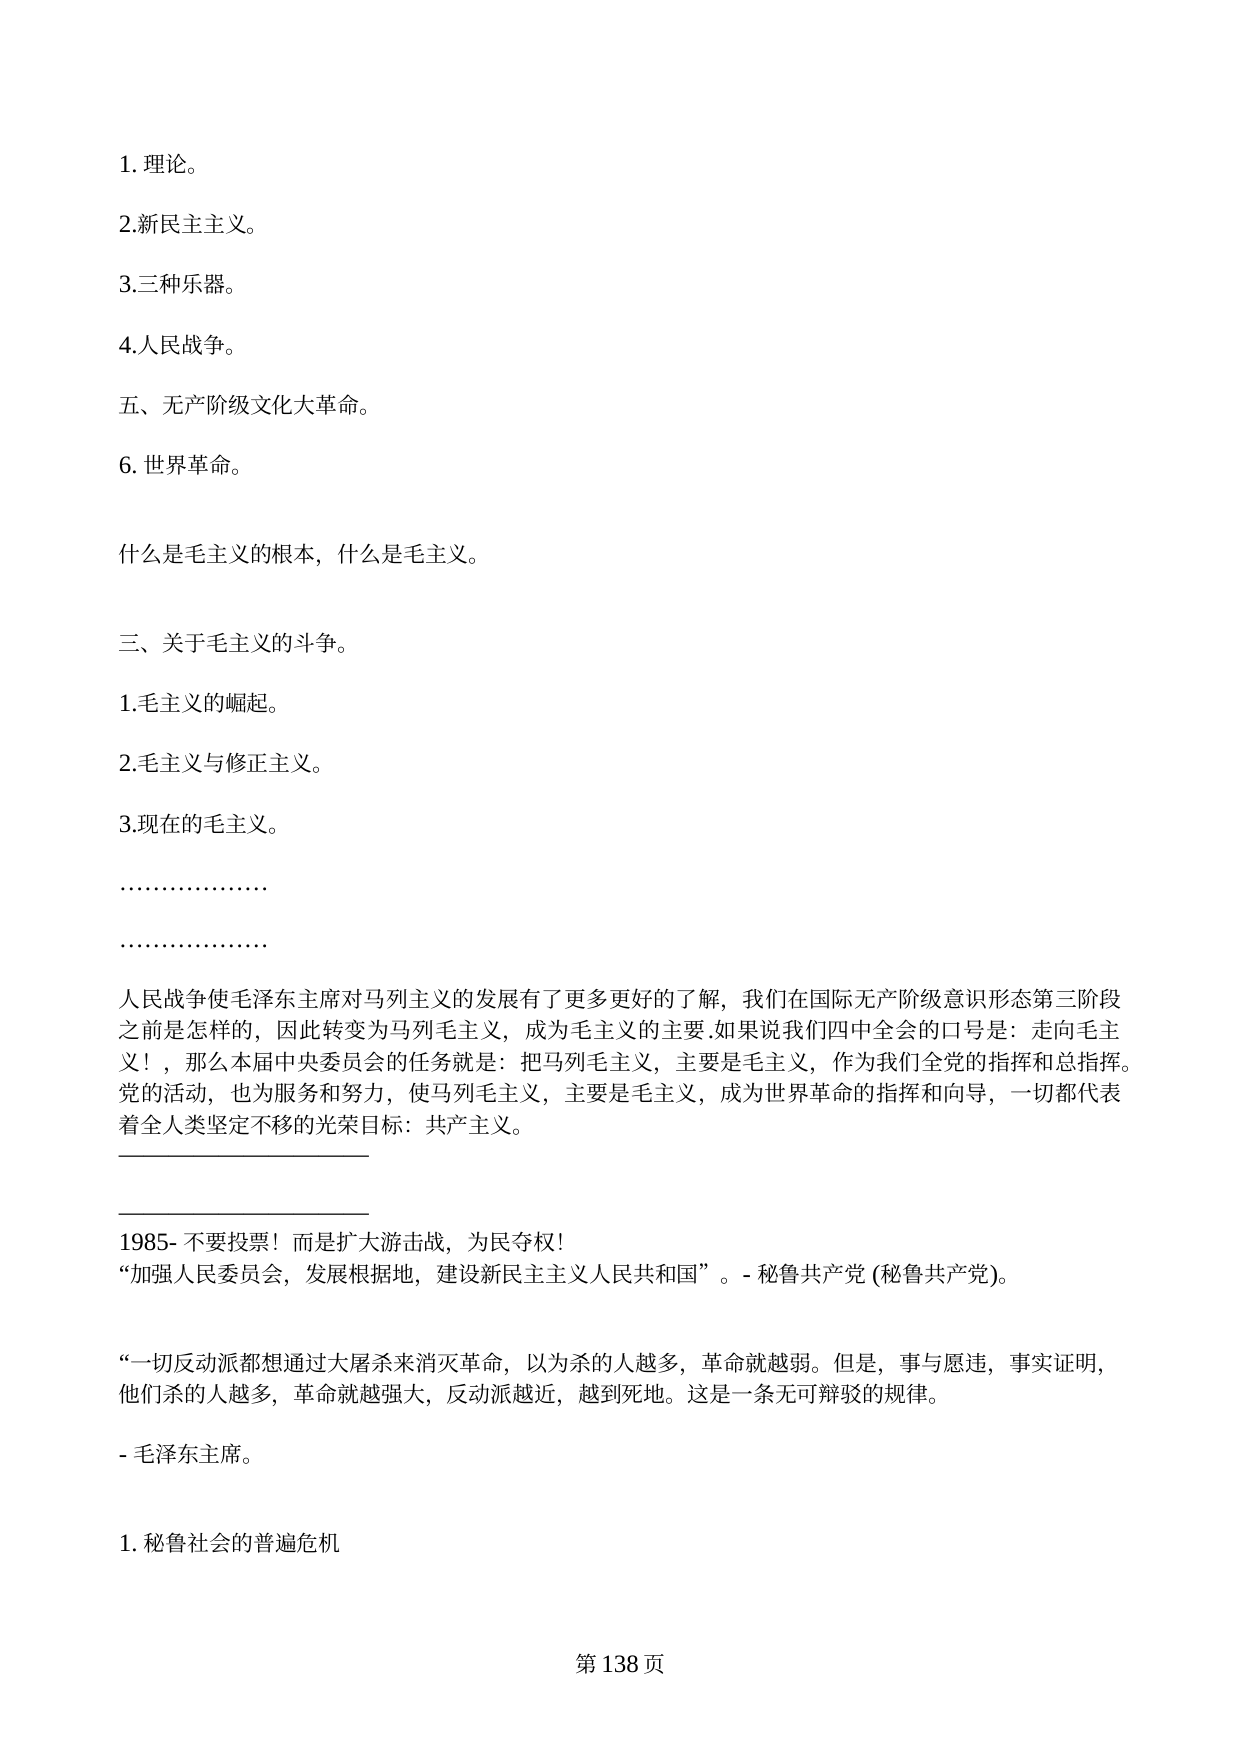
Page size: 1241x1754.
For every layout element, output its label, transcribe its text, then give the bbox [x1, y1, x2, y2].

text ……………… [118, 867, 1122, 896]
text 4.人民战争。 [118, 328, 1122, 359]
text 1.毛主义的崛起。 [118, 686, 1122, 718]
text “加强人民委员会，发展根据地，建设新民主主义人民共和国”。- 秘鲁共产党 (秘鲁共产党)。 [118, 1257, 1122, 1288]
text “一切反动派都想通过大屠杀来消灭革命，以为杀的人越多，革命就越弱。但是，事与愿违，事实证明，他们杀的人越多，革命就越强大，反动派越近，越到死地。这是一条无可辩驳的规律。 [118, 1346, 1122, 1409]
text 1. 理论。 [118, 147, 1122, 179]
text ……………… [118, 924, 1122, 953]
text 3.三种乐器。 [118, 268, 1122, 299]
text 6. 世界革命。 [118, 448, 1122, 480]
text 1. 秘鲁社会的普遍危机 [118, 1527, 1122, 1558]
text —————————— [118, 1197, 1122, 1226]
text 2.毛主义与修正主义。 [118, 747, 1122, 778]
text —————————— [118, 1139, 1122, 1168]
text 什么是毛主义的根本，什么是毛主义。 [118, 537, 1122, 569]
text 2.新民主主义。 [118, 207, 1122, 239]
text 三、关于毛主义的斗争。 [118, 626, 1122, 658]
text 1985- 不要投票！而是扩大游击战，为民夺权！ [118, 1226, 1122, 1257]
text 五、无产阶级文化大革命。 [118, 388, 1122, 419]
text 人民战争使毛泽东主席对马列主义的发展有了更多更好的了解，我们在国际无产阶级意识形态第三阶段之前是怎样的，因此转变为马列毛主义，成为毛主义的主要.如果说我们四中全会的口号是：走向毛主义！，那么本届中央委员会的任务就是：把马列毛主义，主要是毛主义，作为我们全党的指挥和总指挥。党的活动，也为服务和努力，使马列毛主义，主要是毛主义，成为世界革命的指挥和向导，一切都代表着全人类坚定不移的光荣目标：共产主义。 [118, 982, 1122, 1139]
text - 毛泽东主席。 [118, 1438, 1122, 1469]
text 3.现在的毛主义。 [118, 807, 1122, 838]
